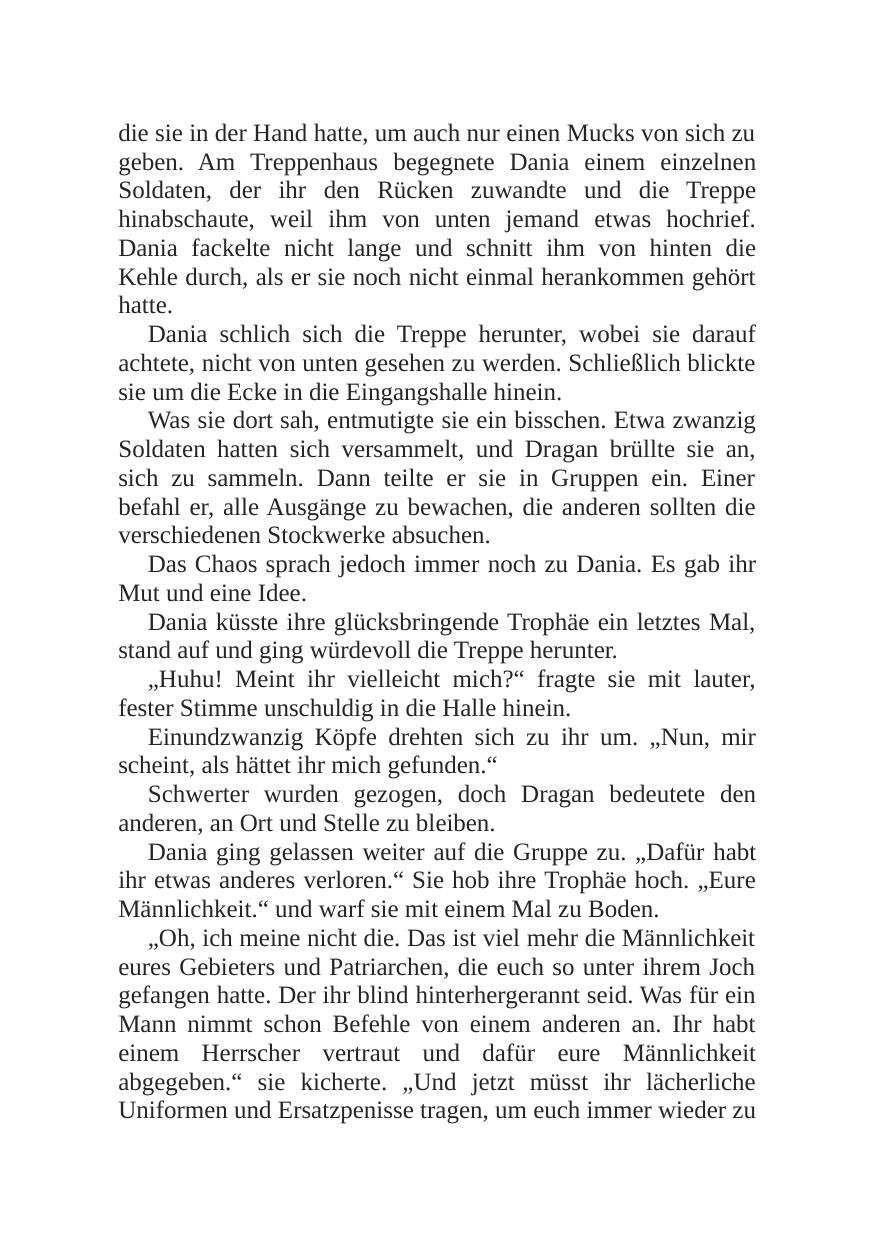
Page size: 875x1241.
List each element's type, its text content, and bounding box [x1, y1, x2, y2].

text Was sie dort sah, entmutigte sie ein bisschen. Etwa zwanzig Soldaten hatten sich versammelt, und Dragan brüllte sie an, sich zu sammeln. Dann teilte er sie in Gruppen ein. Einer befahl er, alle Ausgänge zu bewachen, die anderen sollten die verschiedenen Stockwerke absuchen. [118, 406, 756, 549]
text die sie in der Hand hatte, um auch nur einen Mucks von sich zu geben. Am Treppenhaus begegnete Dania einem einzelnen Soldaten, der ihr den Rücken zuwandte und die Treppe hinabschaute, weil ihm von unten jemand etwas hochrief. Dania fackelte nicht lange und schnitt ihm von hinten die Kehle durch, als er sie noch nicht einmal herankommen gehört hatte. [118, 118, 756, 319]
text Dania küsste ihre glücksbringende Trophäe ein letztes Mal, stand auf und ging würdevoll die Treppe herunter. [118, 607, 756, 664]
text Einundzwanzig Köpfe drehten sich zu ihr um. „Nun, mir scheint, als hättet ihr mich gefunden.“ [118, 722, 756, 779]
text „Huhu! Meint ihr vielleicht mich?“ fragte sie mit lauter, fester Stimme unschuldig in die Halle hinein. [118, 664, 756, 722]
text Das Chaos sprach jedoch immer noch zu Dania. Es gab ihr Mut und eine Idee. [118, 549, 756, 607]
text Dania ging gelassen weiter auf die Gruppe zu. „Dafür habt ihr etwas anderes verloren.“ Sie hob ihre Trophäe hoch. „Eure Männlichkeit.“ und warf sie mit einem Mal zu Boden. [118, 837, 756, 923]
text „Oh, ich meine nicht die. Das ist viel mehr die Männlichkeit eures Gebieters und Patriarchen, die euch so unter ihrem Joch gefangen hatte. Der ihr blind hinterhergerannt seid. Was für ein Mann nimmt schon Befehle von einem anderen an. Ihr habt einem Herrscher vertraut und dafür eure Männlichkeit abgegeben.“ sie kicherte. „Und jetzt müsst ihr lächerliche Uniformen und Ersatzpenisse tragen, um euch immer wieder zu [118, 923, 756, 1124]
text Dania schlich sich die Treppe herunter, wobei sie darauf achtete, nicht von unten gesehen zu werden. Schließlich blickte sie um die Ecke in die Eingangshalle hinein. [118, 319, 756, 406]
text Schwerter wurden gezogen, doch Dragan bedeutete den anderen, an Ort und Stelle zu bleiben. [118, 779, 756, 837]
